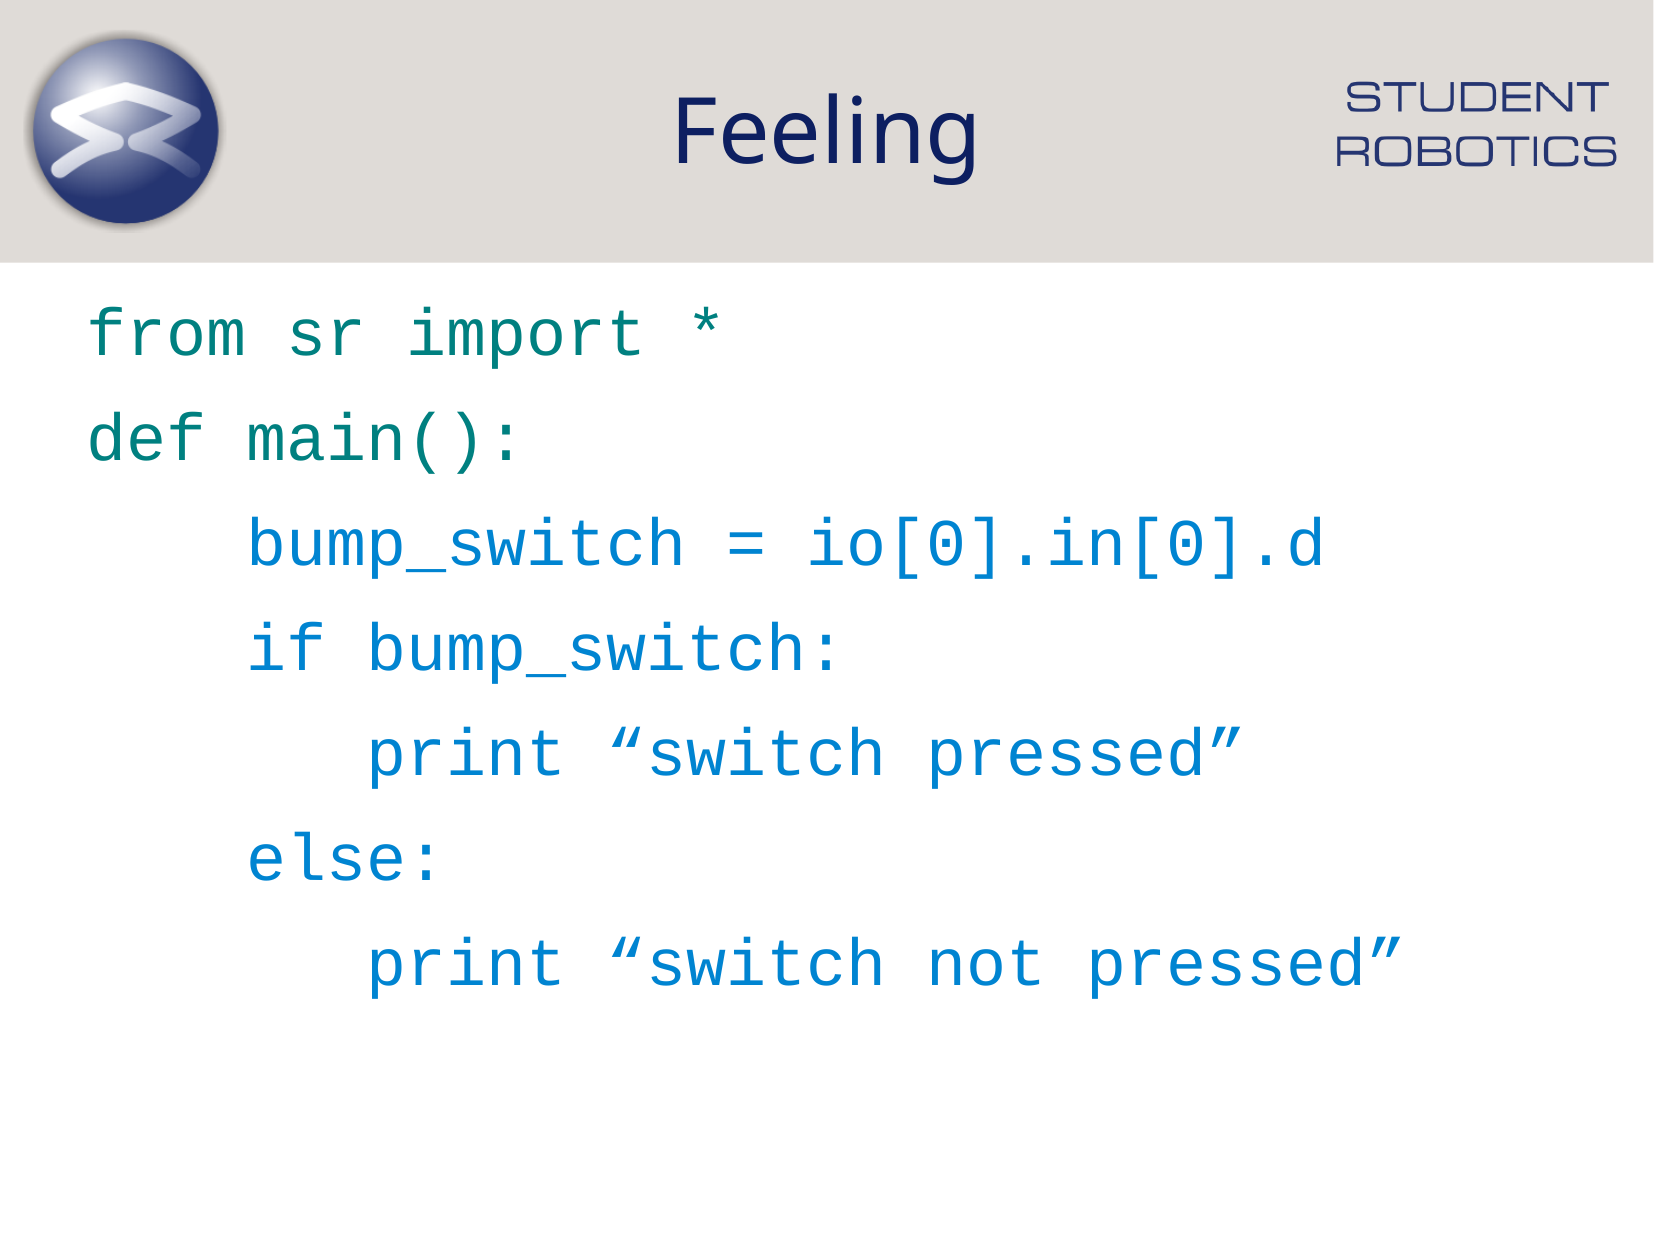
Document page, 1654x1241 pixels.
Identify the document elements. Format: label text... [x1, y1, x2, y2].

picture [9, 19, 82, 245]
list from sr import * def main(): bump_switch = io[0].in[0].d if bump_switch: print “switch pressed” else: print “switch not pressed” [86, 300, 1576, 1104]
title Feeling [82, 7, 1571, 250]
picture [1571, 68, 1633, 174]
